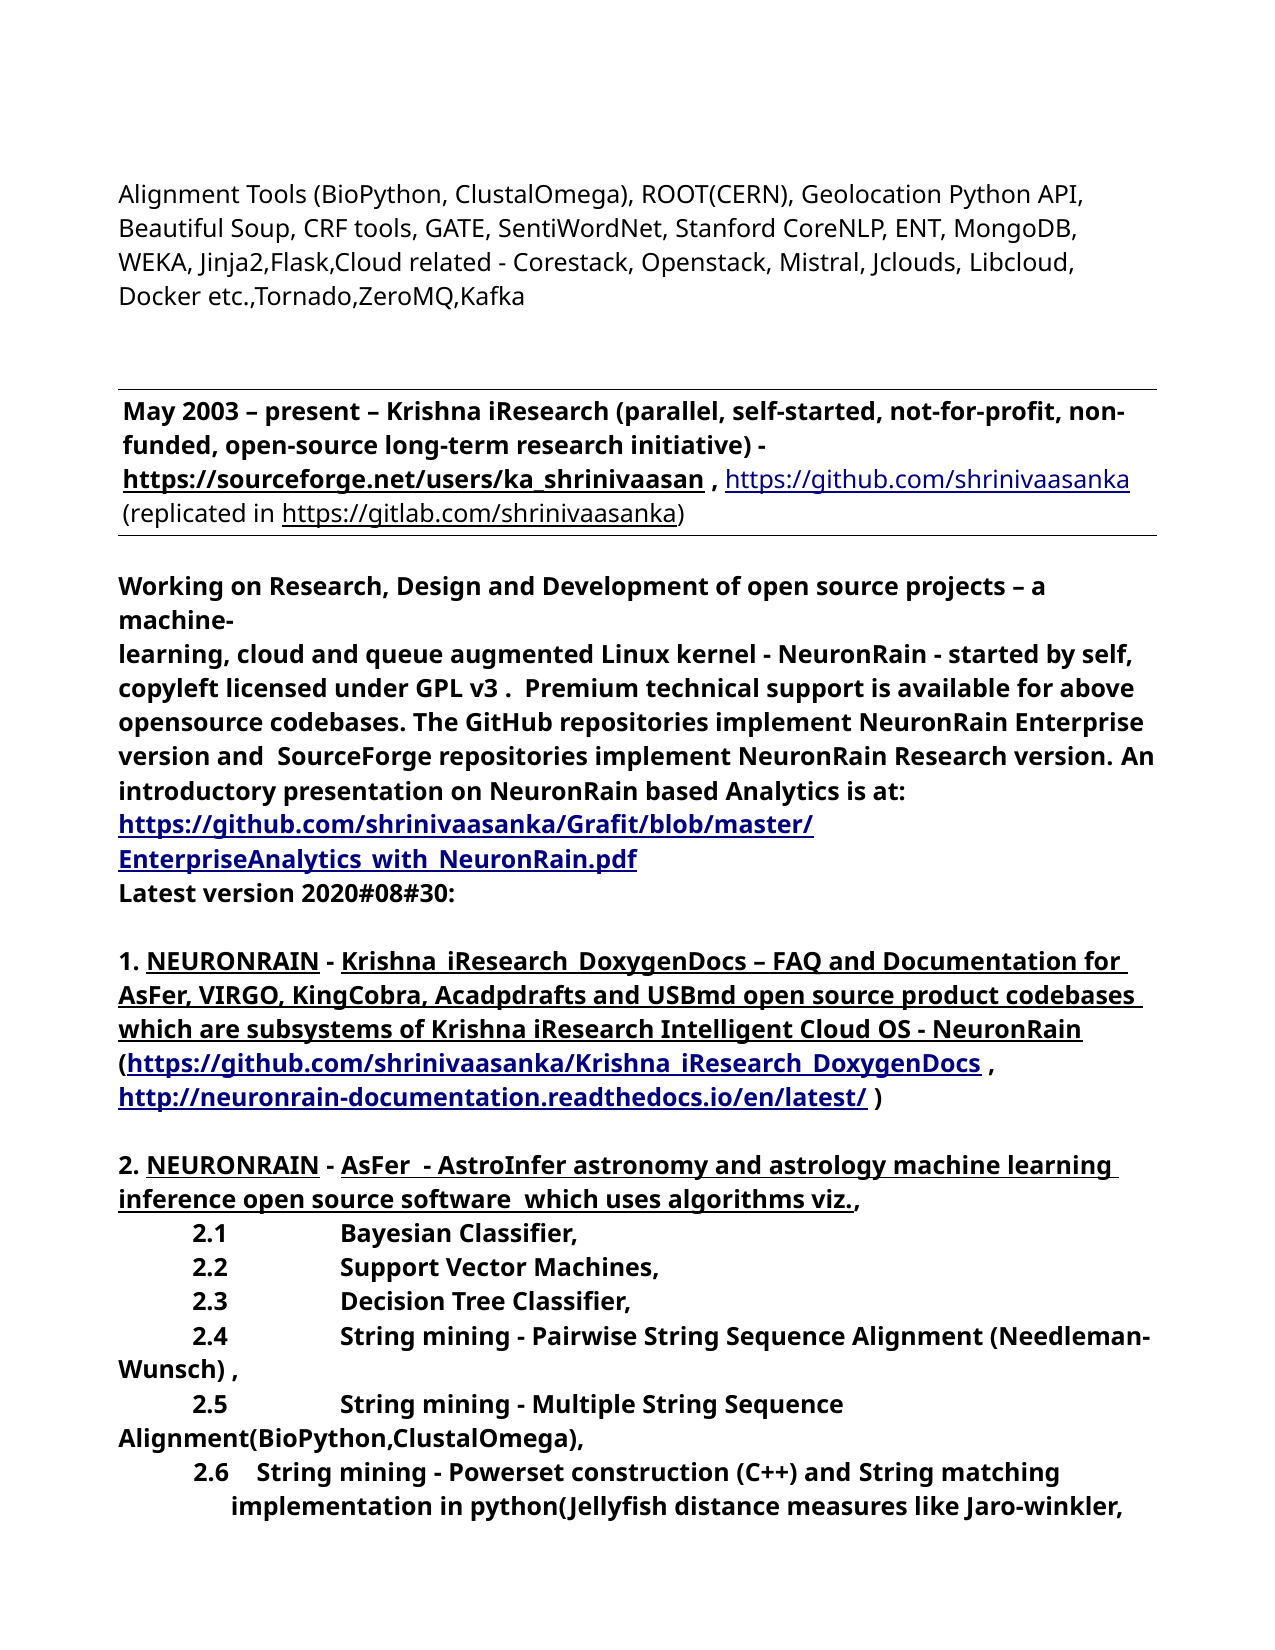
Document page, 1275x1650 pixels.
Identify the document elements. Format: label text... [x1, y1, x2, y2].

list String mining - Powerset construction (C++) and String matching implementation in python(Jellyfish distance measures like Jaro-winkler, [193, 1454, 1157, 1522]
text Working on Research, Design and Development of open source projects – a machine- [118, 569, 1157, 637]
text 2.2 Support Vector Machines, [118, 1250, 1157, 1284]
text 2.5 String mining - Multiple String Sequence Alignment(BioPython,ClustalOmega), [118, 1386, 1157, 1454]
text https://github.com/shrinivaasanka/Grafit/blob/master/EnterpriseAnalytics_with_NeuronRain.pdf [118, 807, 1157, 875]
text 1. NEURONRAIN - Krishna_iResearch_DoxygenDocs – FAQ and Documentation for AsFer, VIRGO, KingCobra, Acadpdrafts and USBmd open source product codebases which are subsystems of Krishna iResearch Intelligent Cloud OS - NeuronRain [118, 943, 1157, 1046]
text learning, cloud and queue augmented Linux kernel - NeuronRain - started by self, copyleft licensed under GPL v3 . Premium technical support is available for above opensource codebases. The GitHub repositories implement NeuronRain Enterprise version and SourceForge repositories implement NeuronRain Research version. An introductory presentation on NeuronRain based Analytics is at: [118, 637, 1157, 807]
text Latest version 2020#08#30: [118, 875, 1157, 909]
text Alignment Tools (BioPython, ClustalOmega), ROOT(CERN), Geolocation Python API, Beautiful Soup, CRF tools, GATE, SentiWordNet, Stanford CoreNLP, ENT, MongoDB, WEKA, Jinja2,Flask,Cloud related - Corestack, Openstack, Mistral, Jclouds, Libcloud, Docker etc.,Tornado,ZeroMQ,Kafka [118, 176, 1157, 313]
text 2. NEURONRAIN - AsFer - AstroInfer astronomy and astrology machine learning inference open source software which uses algorithms viz., [118, 1148, 1157, 1216]
text (https://github.com/shrinivaasanka/Krishna_iResearch_DoxygenDocs , http://neuronrain-documentation.readthedocs.io/en/latest/ ) [118, 1046, 1157, 1114]
text May 2003 – present – Krishna iResearch (parallel, self-started, not-for-profit, non-funded, open-source long-term research initiative) - https://sourceforge.net/users/ka_shrinivaasan , https://github.com/shrinivaasanka (replicated in https://gitlab.com/shrinivaasanka) [118, 390, 1157, 535]
text 2.1 Bayesian Classifier, [118, 1216, 1157, 1250]
text 2.4 String mining - Pairwise String Sequence Alignment (Needleman-Wunsch) , [118, 1318, 1157, 1386]
text 2.3 Decision Tree Classifier, [118, 1284, 1157, 1318]
